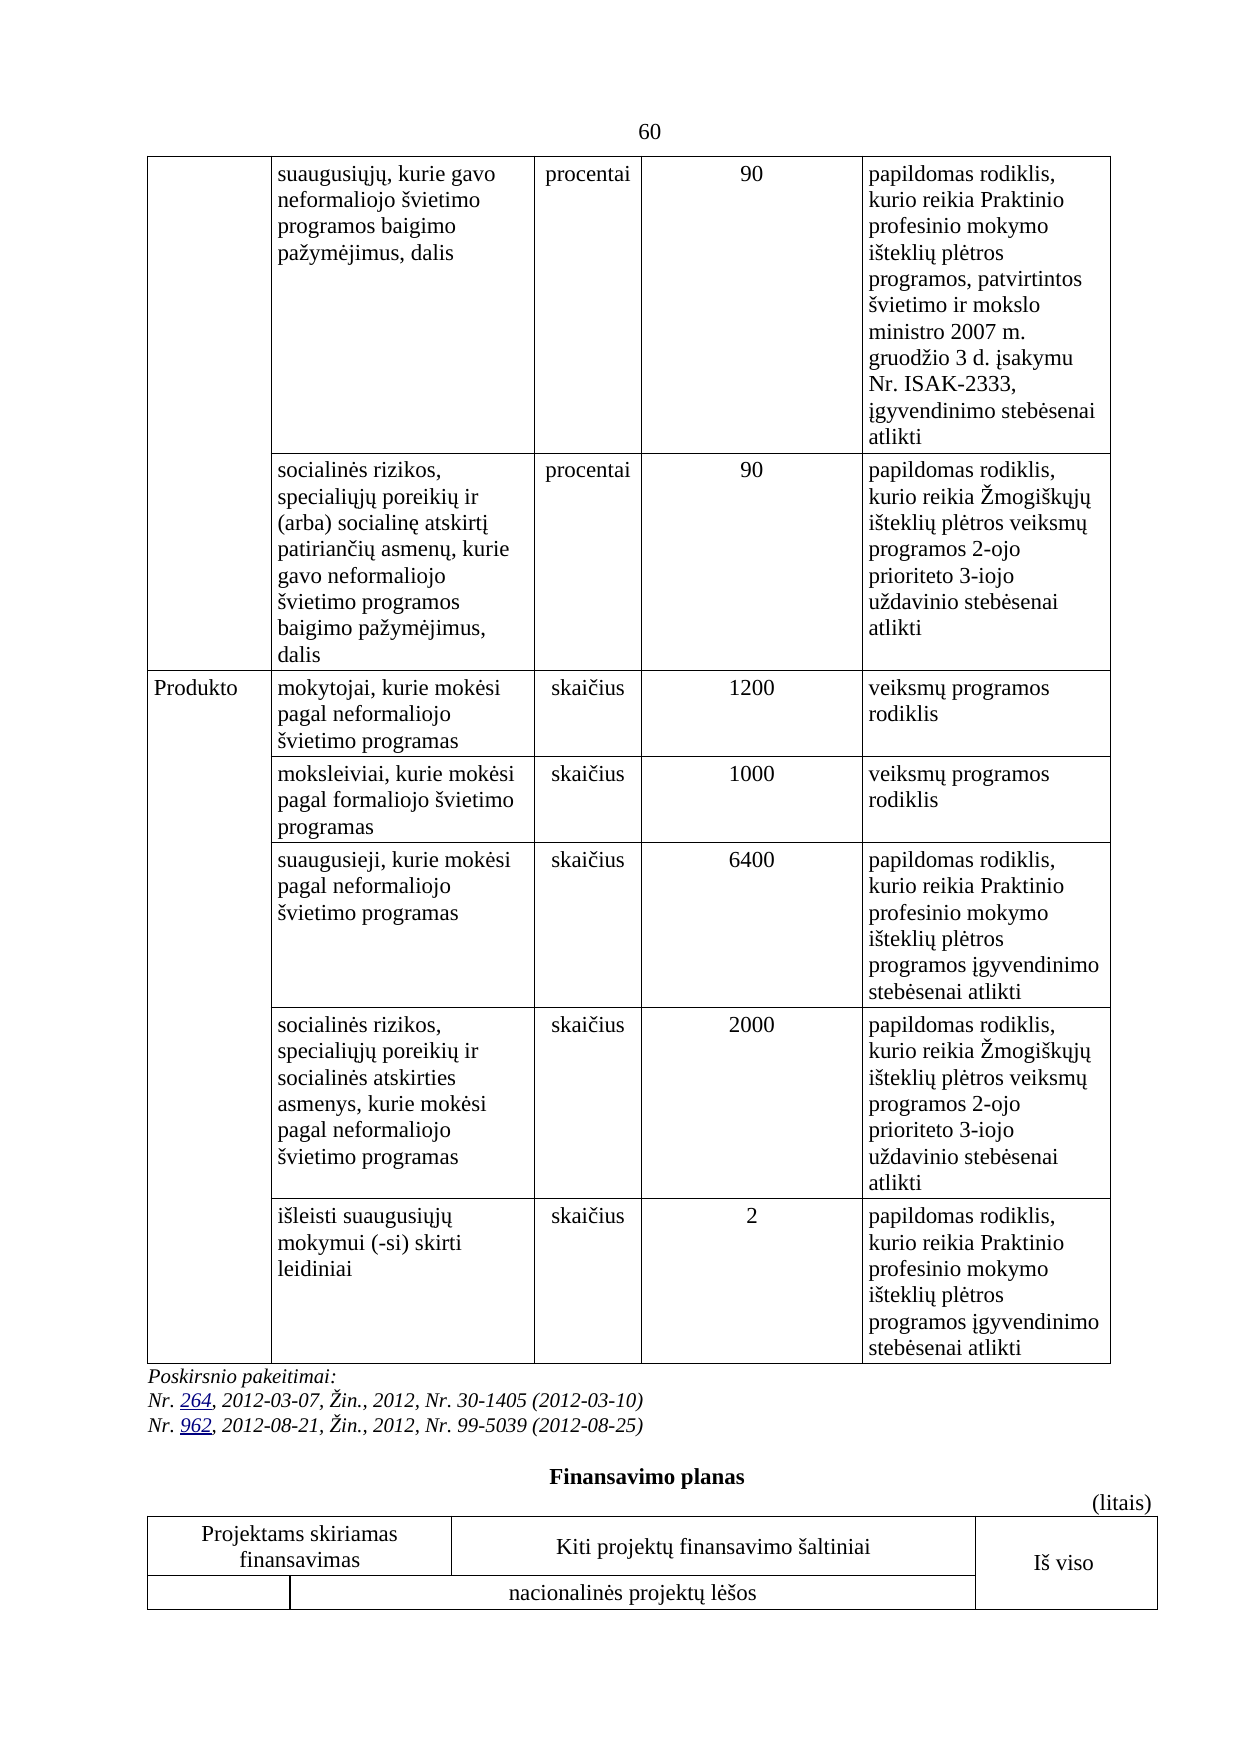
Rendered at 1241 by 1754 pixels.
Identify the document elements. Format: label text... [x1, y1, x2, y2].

table_cell skaičius [535, 757, 641, 842]
table_cell suaugusieji, kurie mokėsi pagal neformaliojo švietimo programas [272, 843, 534, 1007]
table_cell 2 [642, 1199, 862, 1363]
table_cell skaičius [535, 1199, 641, 1363]
table_cell papildomas rodiklis, kurio reikia Praktinio profesinio mokymo išteklių plėtros programos, patvirtintos švietimo ir mokslo ministro 2007 m. gruodžio 3 d. įsakymu Nr. ISAK-2333, įgyvendinimo stebėsenai atlikti [863, 157, 1110, 452]
table_cell skaičius [535, 843, 641, 1007]
table_cell mokytojai, kurie mokėsi pagal neformaliojo švietimo programas [272, 671, 534, 756]
text Nr. 962, 2012-08-21, Žin., 2012, Nr. 99-5039 (2012-08-25) [148, 1412, 1152, 1437]
table_cell procentai [535, 157, 641, 452]
table_cell [148, 1576, 289, 1608]
table_cell skaičius [535, 1008, 641, 1198]
table_cell 90 [642, 454, 862, 670]
table_cell 2000 [642, 1008, 862, 1198]
table_cell veiksmų programos rodiklis [863, 671, 1110, 756]
table_header Kiti projektų finansavimo šaltiniai [452, 1517, 975, 1575]
table_cell skaičius [535, 671, 641, 756]
table_cell suaugusiųjų, kurie gavo neformaliojo švietimo programos baigimo pažymėjimus, dalis [272, 157, 534, 452]
table_cell papildomas rodiklis, kurio reikia Praktinio profesinio mokymo išteklių plėtros programos įgyvendinimo stebėsenai atlikti [863, 843, 1110, 1007]
table_cell [148, 157, 271, 670]
table_cell 1000 [642, 757, 862, 842]
table_cell papildomas rodiklis, kurio reikia Praktinio profesinio mokymo išteklių plėtros programos įgyvendinimo stebėsenai atlikti [863, 1199, 1110, 1363]
table_cell moksleiviai, kurie mokėsi pagal formaliojo švietimo programas [272, 757, 534, 842]
table_cell Produkto [148, 671, 271, 1363]
table_cell nacionalinės projektų lėšos [291, 1576, 975, 1608]
text Nr. 264, 2012-03-07, Žin., 2012, Nr. 30-1405 (2012-03-10) [148, 1388, 1152, 1412]
table_cell 1200 [642, 671, 862, 756]
table_cell socialinės rizikos, specialiųjų poreikių ir socialinės atskirties asmenys, kurie mokėsi pagal neformaliojo švietimo programas [272, 1008, 534, 1198]
table_cell veiksmų programos rodiklis [863, 757, 1110, 842]
table_cell procentai [535, 454, 641, 670]
table_cell išleisti suaugusiųjų mokymui (-si) skirti leidiniai [272, 1199, 534, 1363]
table_cell socialinės rizikos, specialiųjų poreikių ir (arba) socialinę atskirtį patiriančių asmenų, kurie gavo neformaliojo švietimo programos baigimo pažymėjimus, dalis [272, 454, 534, 670]
table_cell papildomas rodiklis, kurio reikia Žmogiškųjų išteklių plėtros veiksmų programos 2-ojo prioriteto 3-iojo uždavinio stebėsenai atlikti [863, 454, 1110, 670]
table_cell 90 [642, 157, 862, 452]
table_header Iš viso [976, 1517, 1157, 1608]
table_header Projektams skiriamas finansavimas [148, 1517, 451, 1575]
text Poskirsnio pakeitimai: [148, 1364, 1152, 1388]
text Finansavimo planas [148, 1463, 1152, 1489]
table_cell 6400 [642, 843, 862, 1007]
text (litais) [148, 1489, 1152, 1516]
table_cell papildomas rodiklis, kurio reikia Žmogiškųjų išteklių plėtros veiksmų programos 2-ojo prioriteto 3-iojo uždavinio stebėsenai atlikti [863, 1008, 1110, 1198]
